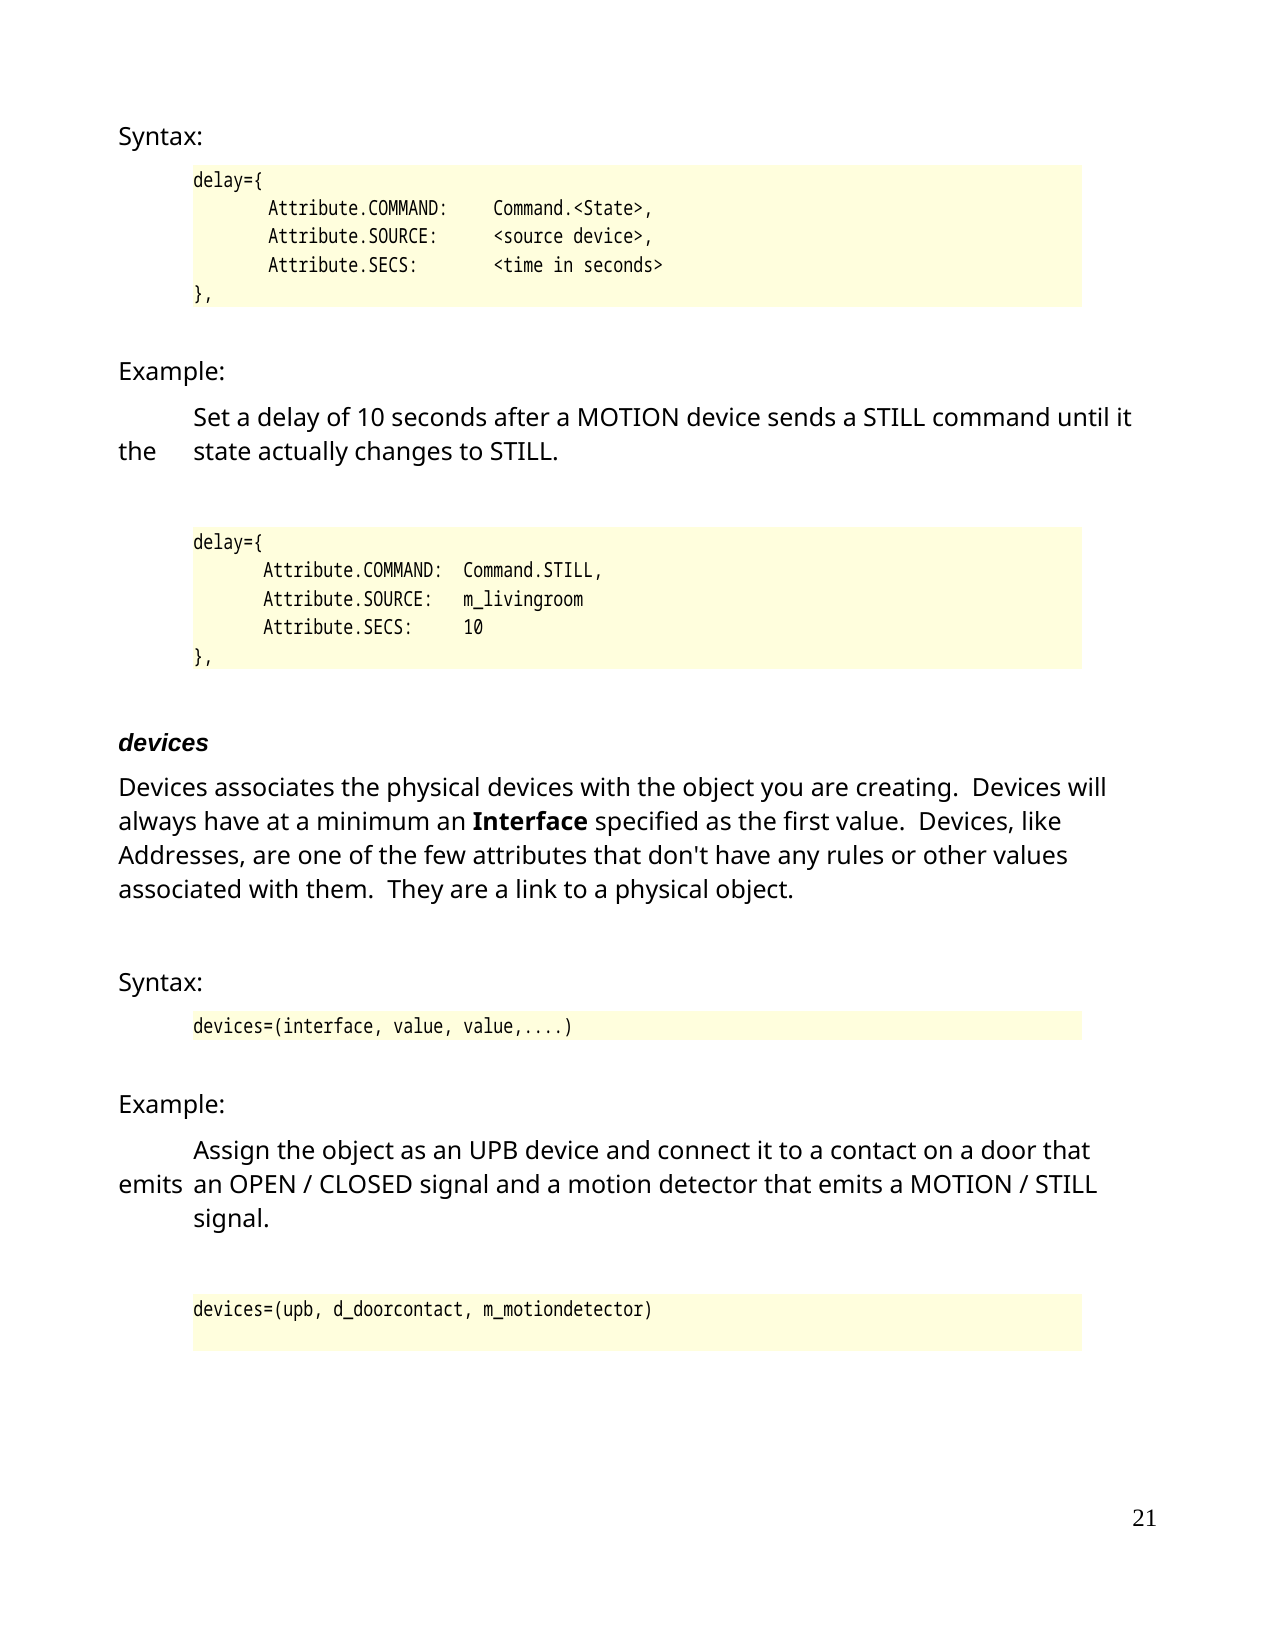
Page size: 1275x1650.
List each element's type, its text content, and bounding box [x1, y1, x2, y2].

text Syntax: [118, 965, 1157, 999]
text Attribute.SECS: 10 [193, 612, 1082, 641]
text devices=(interface, value, value,....) [193, 1011, 1082, 1040]
text Attribute.COMMAND: Command.<State>, [193, 193, 1082, 222]
text Syntax: [118, 118, 1157, 152]
subtitle devices [118, 728, 1157, 757]
text Example: [118, 1086, 1157, 1120]
text }, [193, 641, 1082, 669]
text Attribute.SOURCE: m_livingroom [193, 584, 1082, 612]
text Devices associates the physical devices with the object you are creating. Devices will always have at a minimum an Interface specified as the first value. Devices, like Addresses, are one of the few attributes that don't have any rules or other values associated with them. They are a link to a physical object. [118, 769, 1157, 906]
text }, [193, 278, 1082, 307]
text Set a delay of 10 seconds after a MOTION device sends a STILL command until it the state actually changes to STILL. [118, 400, 1157, 468]
text Attribute.SECS: <time in seconds> [193, 250, 1082, 278]
text delay={ [193, 527, 1082, 556]
text Example: [118, 353, 1157, 387]
text Attribute.COMMAND: Command.STILL, [193, 556, 1082, 584]
text Assign the object as an UPB device and connect it to a contact on a door that emits an OPEN / CLOSED signal and a motion detector that emits a MOTION / STILL signal. [118, 1133, 1157, 1235]
text delay={ [193, 165, 1082, 193]
text Attribute.SOURCE: <source device>, [193, 222, 1082, 250]
text devices=(upb, d_doorcontact, m_motiondetector) [193, 1294, 1082, 1323]
